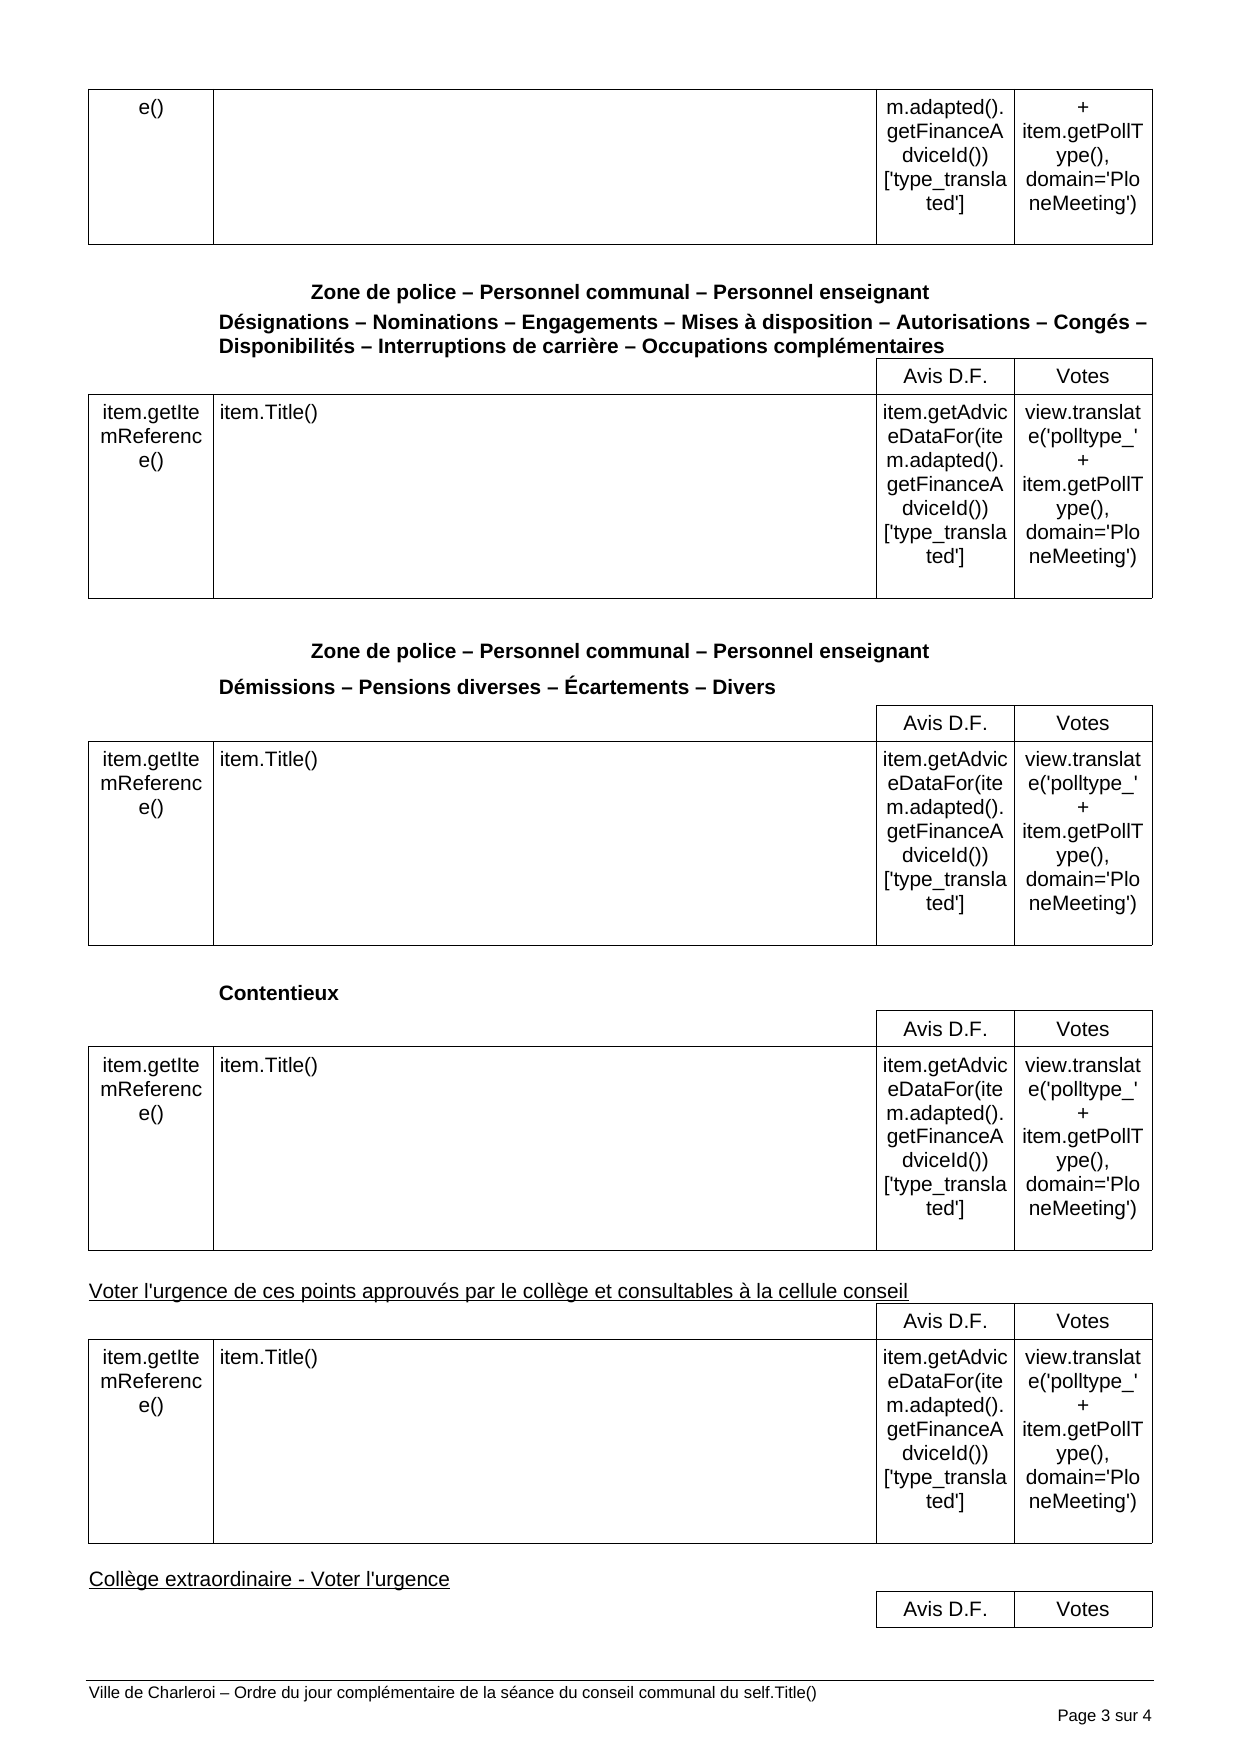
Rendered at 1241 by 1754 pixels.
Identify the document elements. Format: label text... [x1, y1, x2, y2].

table_header Votes [1015, 1011, 1152, 1046]
table_header e() [89, 90, 213, 244]
table_header Avis D.F. [877, 1304, 1014, 1339]
table_header + item.getPollType(), domain='PloneMeeting') [1015, 90, 1152, 244]
text Contentieux [218, 981, 1152, 1004]
table_header item.getItemReference() [89, 742, 213, 945]
table_header [214, 90, 876, 244]
table_header Avis D.F. [877, 1011, 1014, 1046]
table_header Avis D.F. [877, 359, 1014, 394]
table_header item.Title() [214, 742, 876, 945]
text Collège extraordinaire - Voter l'urgence [88, 1567, 1152, 1591]
table_header item.getItemReference() [89, 395, 213, 598]
table_header Votes [1015, 1592, 1152, 1627]
table_header Avis D.F. [877, 1592, 1014, 1627]
table_header Votes [1015, 359, 1152, 394]
text Démissions – Pensions diverses – Écartements – Divers [218, 675, 1152, 699]
table_header m.adapted().getFinanceAdviceId())['type_translated'] [877, 90, 1014, 244]
table_header view.translate('polltype_' + item.getPollType(), domain='PloneMeeting') [1015, 1047, 1152, 1250]
table_header item.getItemReference() [89, 1340, 213, 1543]
table_header view.translate('polltype_' + item.getPollType(), domain='PloneMeeting') [1015, 1340, 1152, 1543]
text Désignations – Nominations – Engagements – Mises à disposition – Autorisations – Congés – Disponibilités – Interruptions de carrière – Occupations complémentaires [218, 310, 1152, 358]
table_header item.Title() [214, 395, 876, 598]
table_header item.getAdviceDataFor(item.adapted().getFinanceAdviceId())['type_translated'] [877, 1340, 1014, 1543]
table_header item.getItemReference() [89, 1047, 213, 1250]
table_header item.getAdviceDataFor(item.adapted().getFinanceAdviceId())['type_translated'] [877, 742, 1014, 945]
table_header view.translate('polltype_' + item.getPollType(), domain='PloneMeeting') [1015, 742, 1152, 945]
table_header item.Title() [214, 1047, 876, 1250]
table_header Votes [1015, 706, 1152, 741]
table_header item.Title() [214, 1340, 876, 1543]
text Zone de police – Personnel communal – Personnel enseignant [88, 280, 1152, 304]
text Zone de police – Personnel communal – Personnel enseignant [88, 639, 1152, 663]
text Voter l'urgence de ces points approuvés par le collège et consultables à la cellule conseil [88, 1279, 1152, 1303]
table_header Avis D.F. [877, 706, 1014, 741]
table_header item.getAdviceDataFor(item.adapted().getFinanceAdviceId())['type_translated'] [877, 1047, 1014, 1250]
table_header Votes [1015, 1304, 1152, 1339]
table_header item.getAdviceDataFor(item.adapted().getFinanceAdviceId())['type_translated'] [877, 395, 1014, 598]
table_header view.translate('polltype_' + item.getPollType(), domain='PloneMeeting') [1015, 395, 1152, 598]
